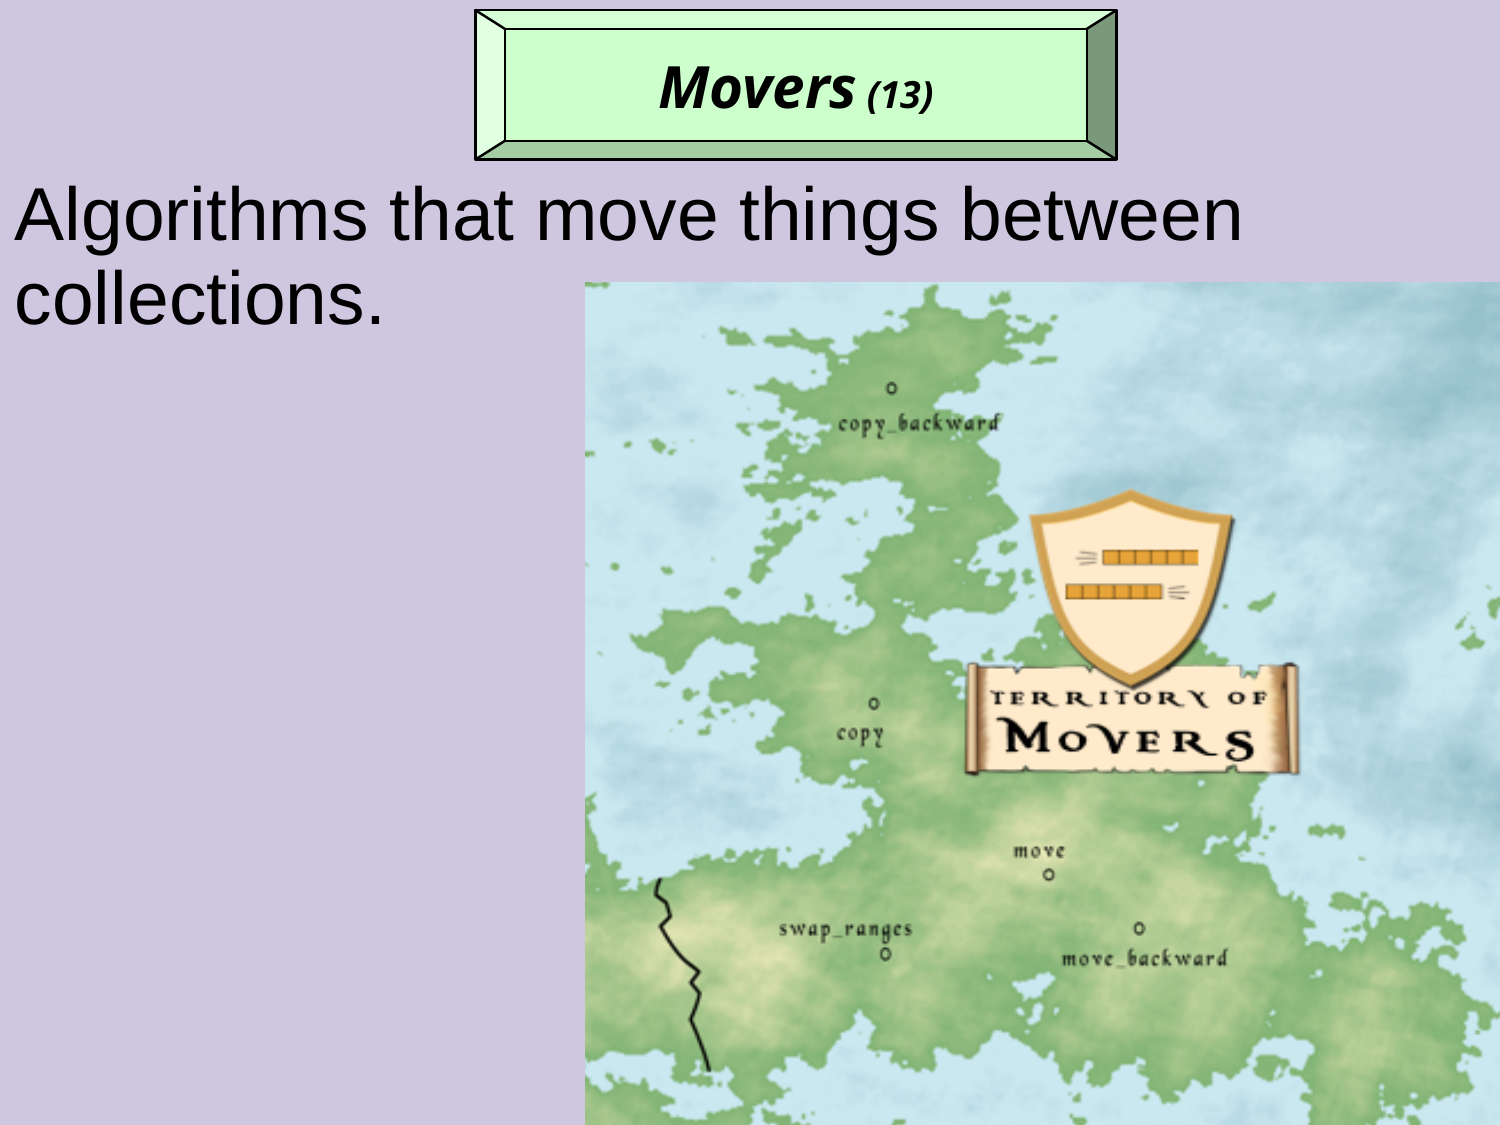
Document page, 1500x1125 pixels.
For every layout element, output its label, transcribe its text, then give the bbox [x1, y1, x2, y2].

picture [474, 9, 1126, 165]
text_box Algorithms that move things between collections. [0, 165, 1500, 348]
picture [585, 282, 1500, 1125]
text_box Movers (13) [527, 35, 1066, 136]
